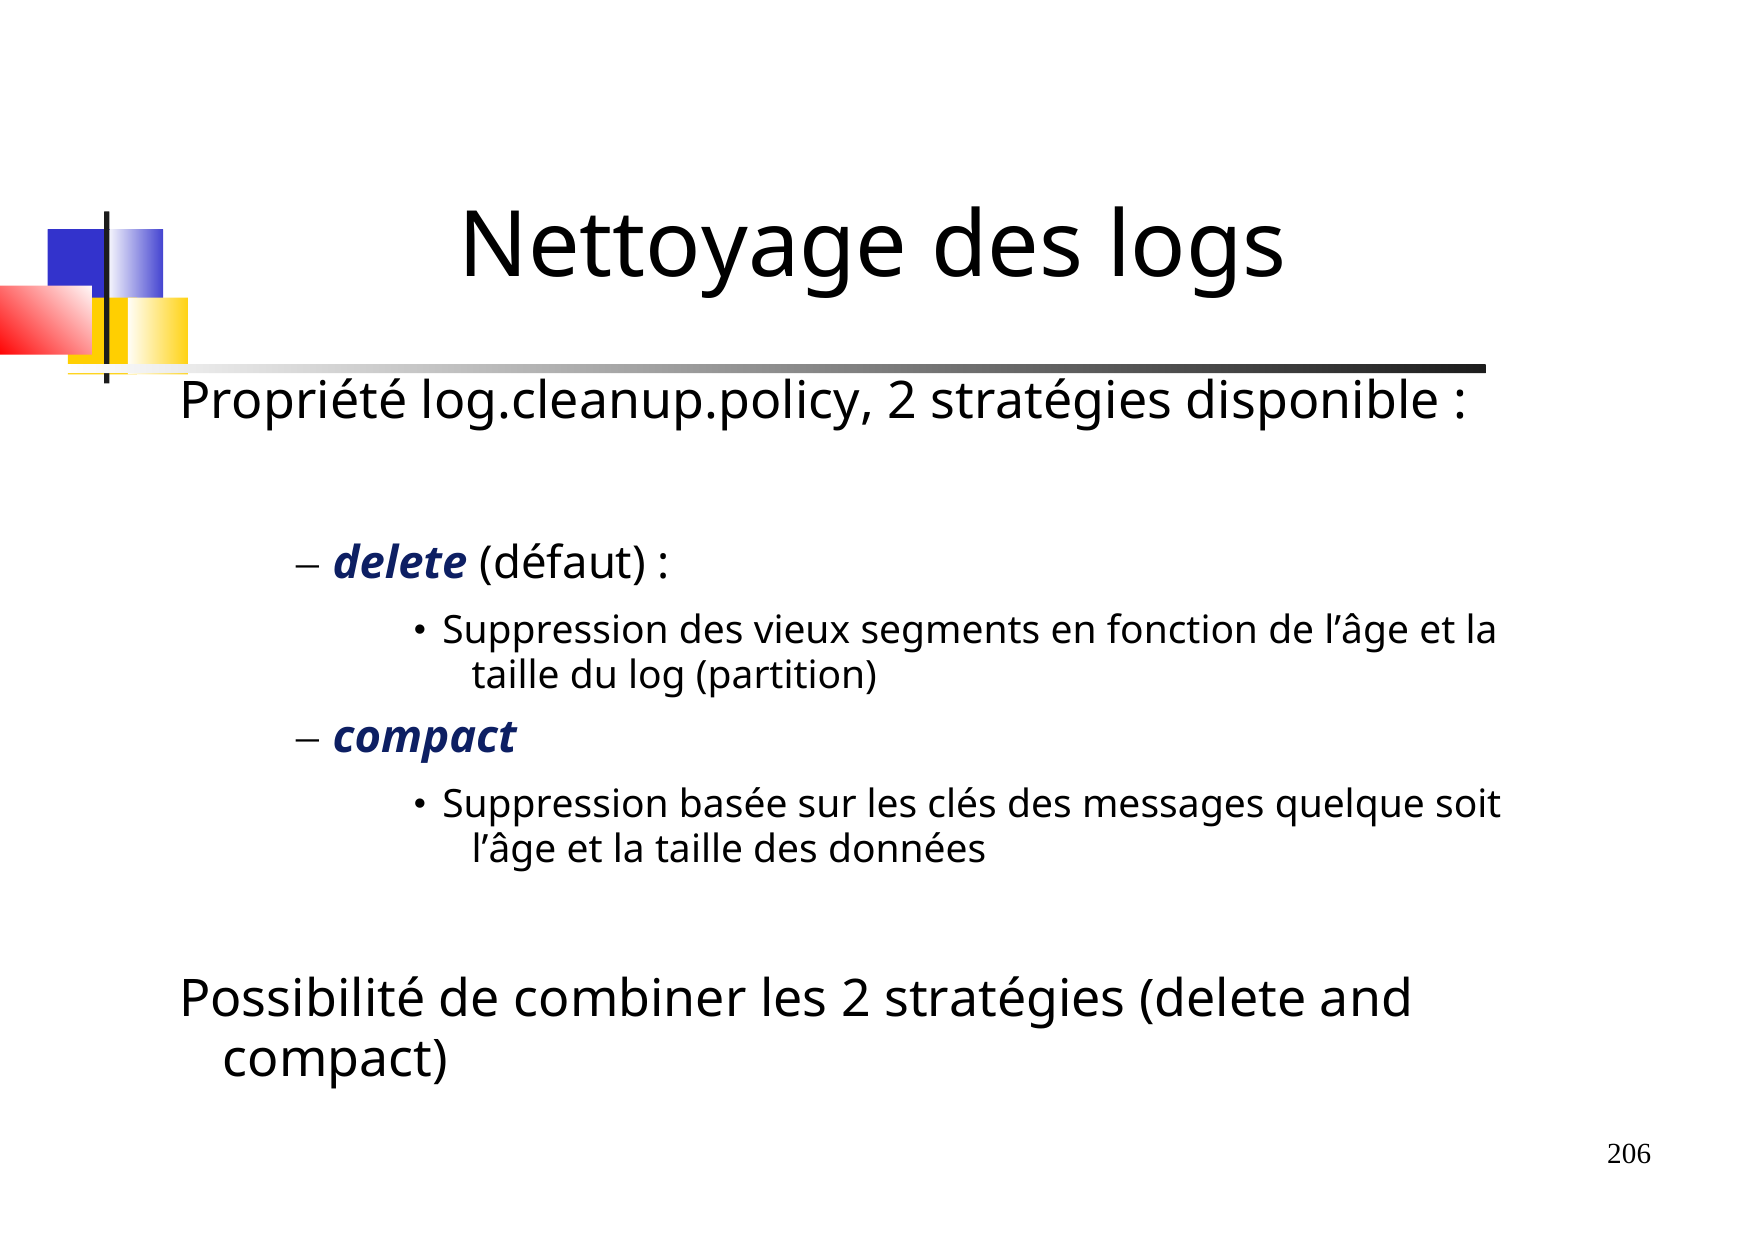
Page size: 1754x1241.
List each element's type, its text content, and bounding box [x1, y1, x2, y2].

list Propriété log.cleanup.policy, 2 stratégies disponible : delete (défaut) : Suppression des vieux segments en fonction de l’âge et la taille du log (partition) compact Suppression basée sur les clés des messages quelque soit l’âge et la taille des données Possibilité de combiner les 2 stratégies (delete and compact) [179, 371, 1567, 1091]
title Nettoyage des logs [179, 139, 1567, 351]
